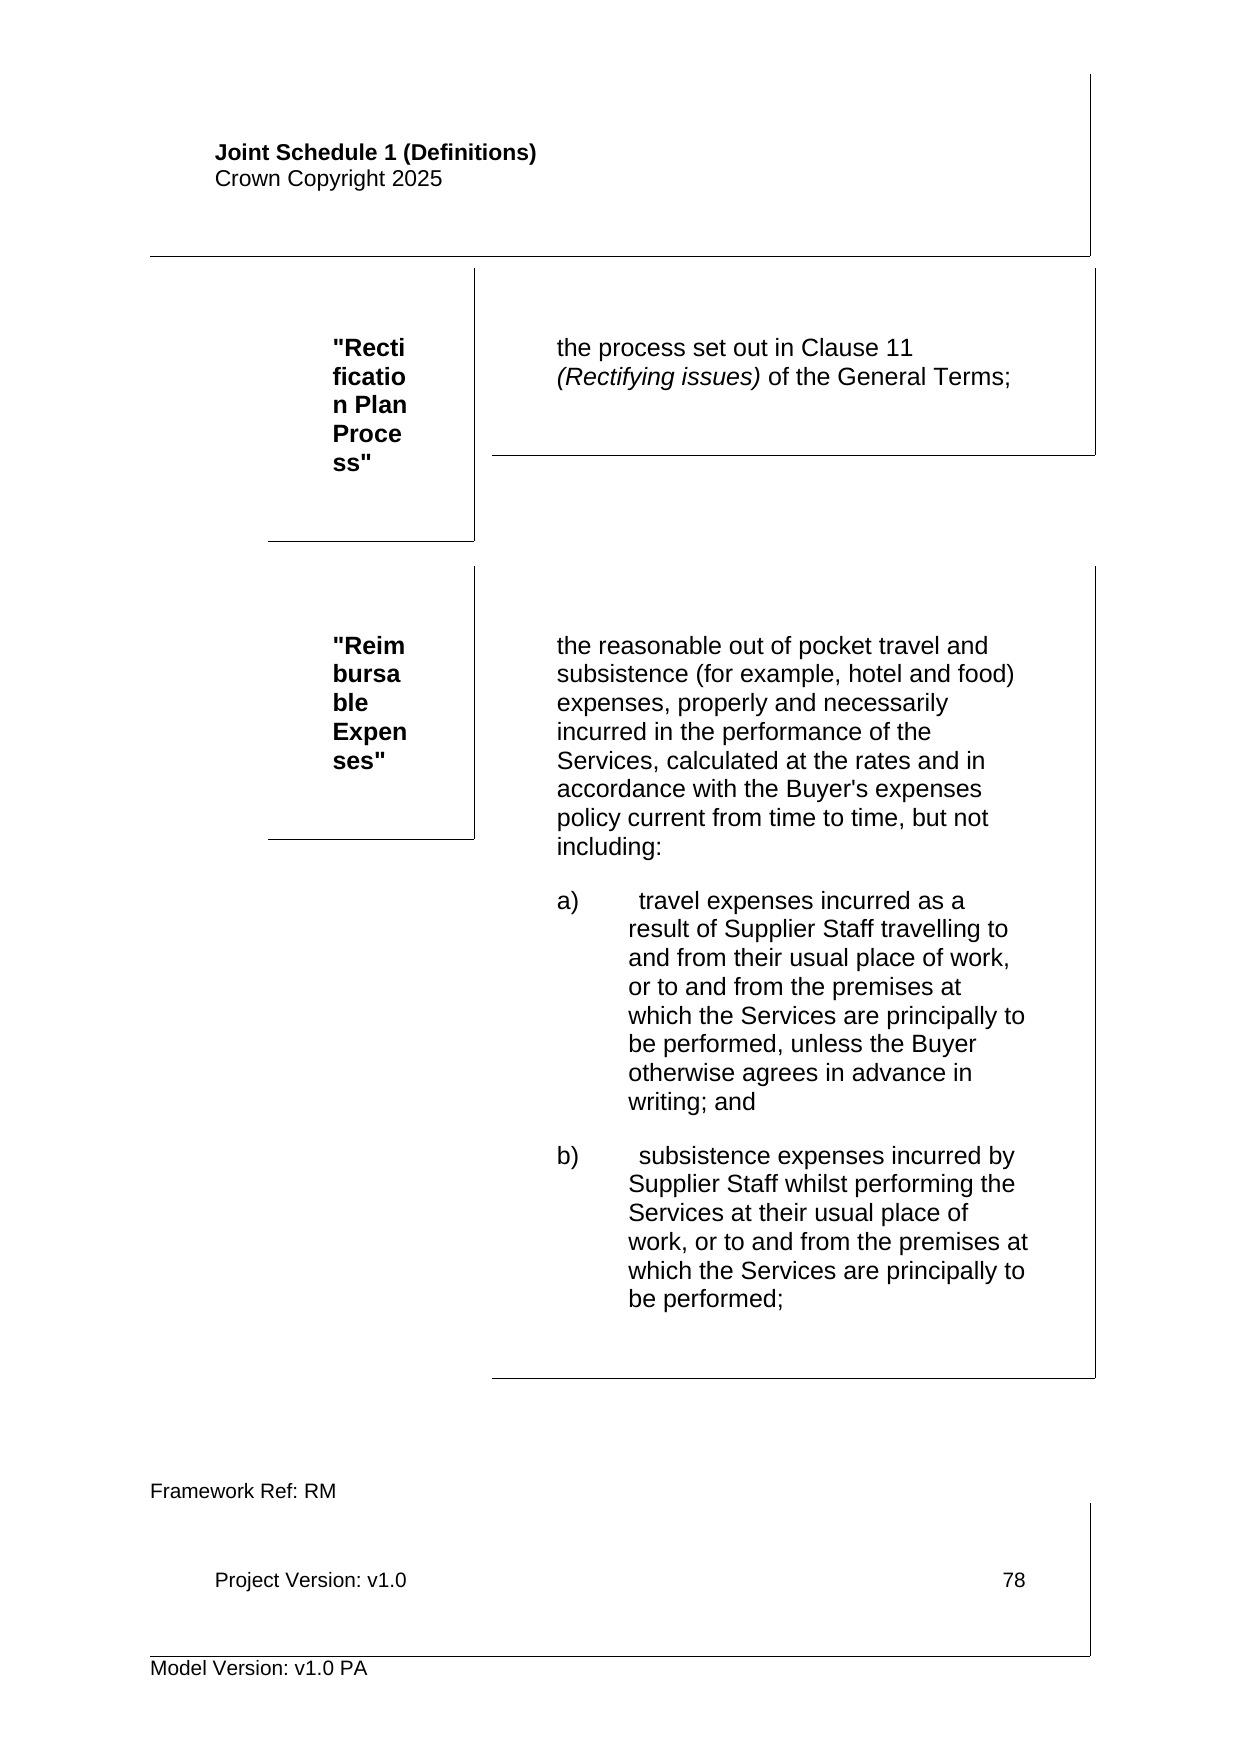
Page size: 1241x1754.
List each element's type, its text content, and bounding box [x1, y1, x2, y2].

table_cell "Rectification Plan Process" [268, 256, 474, 541]
table_cell the process set out in Clause 11 (Rectifying issues) of the General Terms; [474, 256, 1095, 554]
table_cell [268, 542, 474, 554]
table_cell "Reimbursable Expenses" [268, 554, 474, 839]
table_cell the reasonable out of pocket travel and subsistence (for example, hotel and food) expenses, properly and necessarily incurred in the performance of the Services, calculated at the rates and in accordance with the Buyer's expenses policy current from time to time, but not including: travel expenses incurred as a result of Supplier Staff travelling to and from their usual place of work, or to and from the premises at which the Services are principally to be performed, unless the Buyer otherwise agrees in advance in writing; and subsistence expenses incurred by Supplier Staff whilst performing the Services at their usual place of work, or to and from the premises at which the Services are principally to be performed; [474, 554, 1095, 1390]
table_cell [268, 840, 474, 1390]
